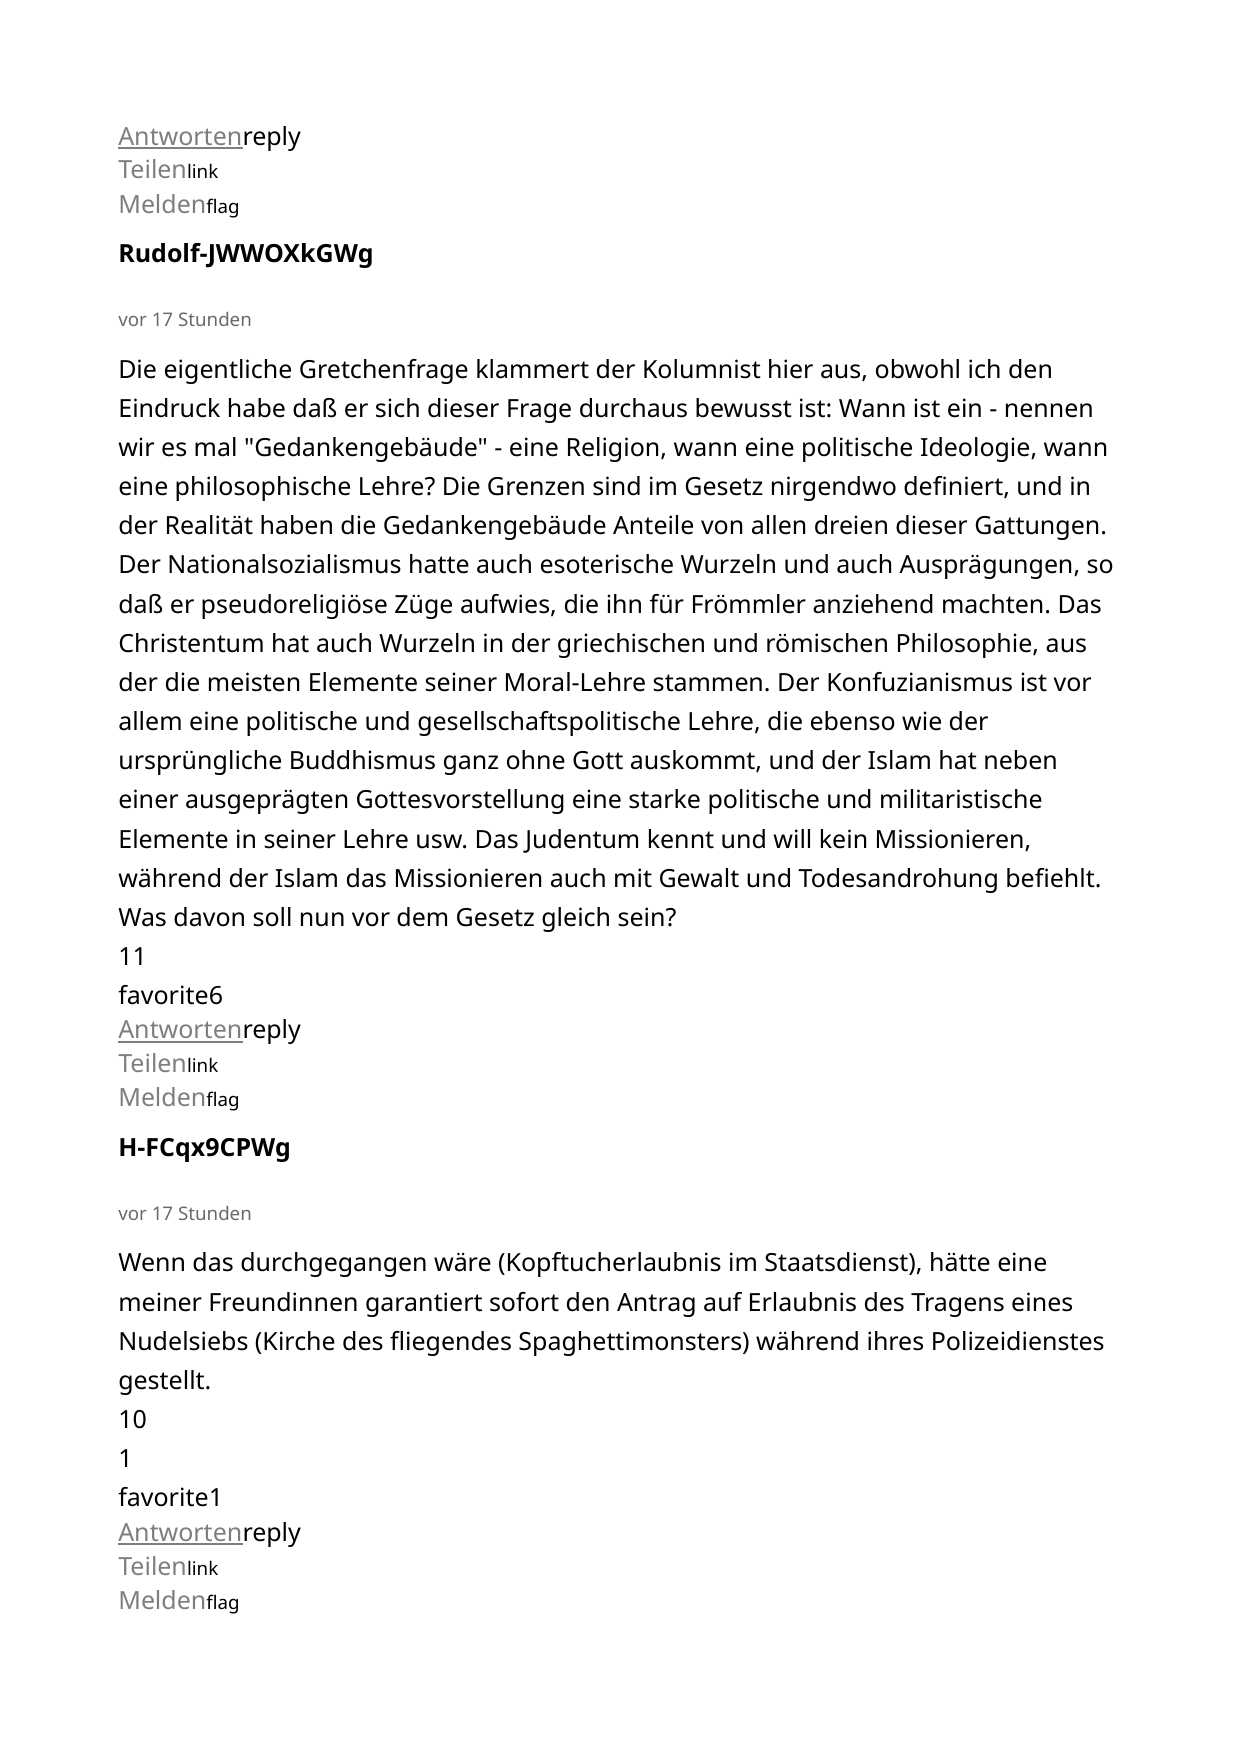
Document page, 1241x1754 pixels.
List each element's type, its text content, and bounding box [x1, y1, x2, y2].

text vor 17 Stunden [118, 306, 1117, 332]
text Antwortenreply [118, 1514, 1122, 1548]
text Teilenlink [118, 1046, 1122, 1080]
text Meldenflag [118, 1080, 1122, 1114]
text 11 [118, 939, 1122, 973]
text Teilenlink [118, 1548, 1122, 1582]
text Antwortenreply [118, 118, 1122, 152]
text vor 17 Stunden [118, 1200, 1117, 1226]
text favorite1 [118, 1480, 1122, 1514]
text Wenn das durchgegangen wäre (Kopftucherlaubnis im Staatsdienst), hätte eine meiner Freundinnen garantiert sofort den Antrag auf Erlaubnis des Tragens eines Nudelsiebs (Kirche des fliegendes Spaghettimonsters) während ihres Polizeidienstes gestellt. [118, 1245, 1122, 1397]
text Antwortenreply [118, 1012, 1122, 1046]
text favorite6 [118, 978, 1122, 1012]
text H-FCqx9CPWg [118, 1130, 1114, 1164]
text Teilenlink [118, 152, 1122, 186]
text 10 [118, 1402, 1122, 1436]
text 1 [118, 1441, 1122, 1475]
text Meldenflag [118, 1582, 1122, 1616]
text Rudolf-JWWOXkGWg [118, 236, 1114, 270]
text Die eigentliche Gretchenfrage klammert der Kolumnist hier aus, obwohl ich den Eindruck habe daß er sich dieser Frage durchaus bewusst ist: Wann ist ein - nennen wir es mal "Gedankengebäude" - eine Religion, wann eine politische Ideologie, wann eine philosophische Lehre? Die Grenzen sind im Gesetz nirgendwo definiert, und in der Realität haben die Gedankengebäude Anteile von allen dreien dieser Gattungen. Der Nationalsozialismus hatte auch esoterische Wurzeln und auch Ausprägungen, so daß er pseudoreligiöse Züge aufwies, die ihn für Frömmler anziehend machten. Das Christentum hat auch Wurzeln in der griechischen und römischen Philosophie, aus der die meisten Elemente seiner Moral-Lehre stammen. Der Konfuzianismus ist vor allem eine politische und gesellschaftspolitische Lehre, die ebenso wie der ursprüngliche Buddhismus ganz ohne Gott auskommt, und der Islam hat neben einer ausgeprägten Gottesvorstellung eine starke politische und militaristische Elemente in seiner Lehre usw. Das Judentum kennt und will kein Missionieren, während der Islam das Missionieren auch mit Gewalt und Todesandrohung befiehlt. Was davon soll nun vor dem Gesetz gleich sein? [118, 351, 1122, 934]
text Meldenflag [118, 186, 1122, 220]
